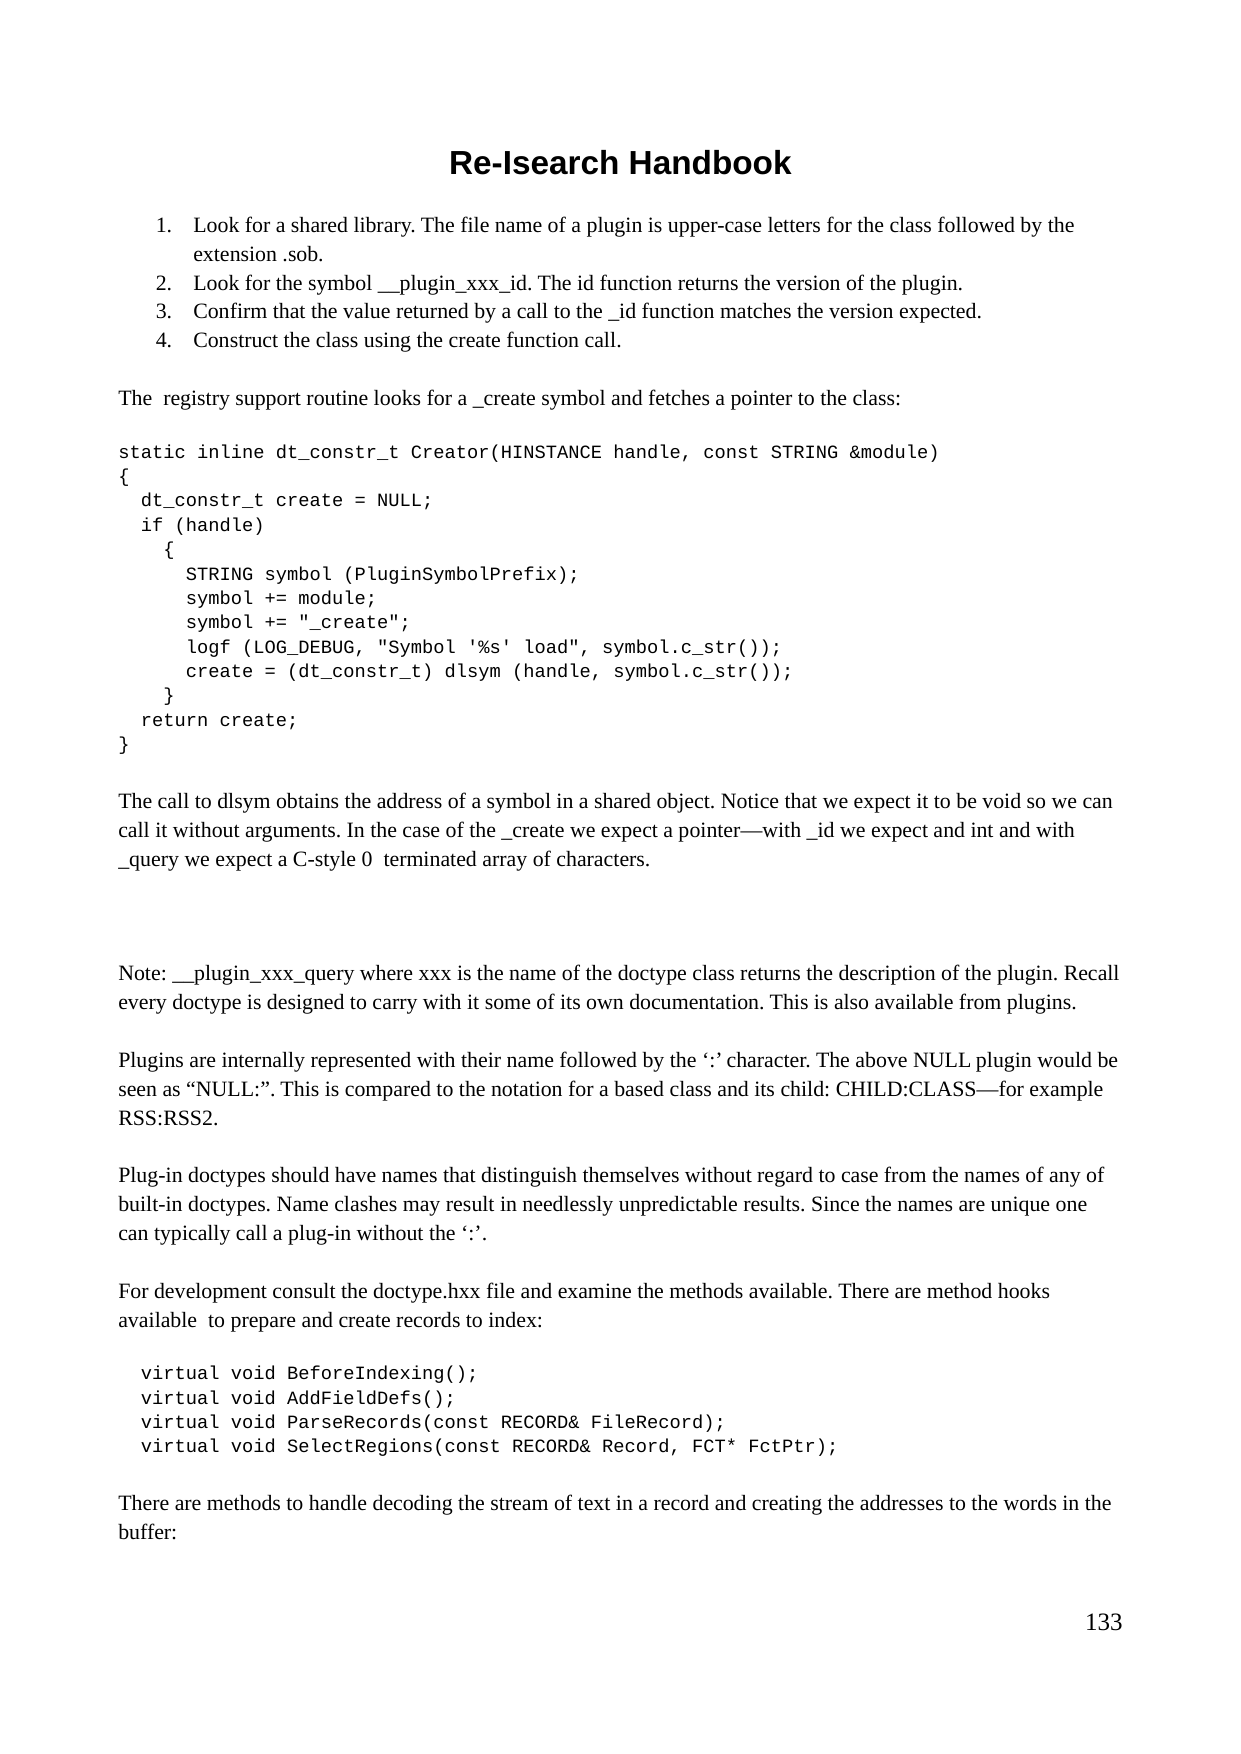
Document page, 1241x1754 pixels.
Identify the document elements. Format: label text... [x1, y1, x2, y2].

text Note: __plugin_xxx_query where xxx is the name of the doctype class returns the description of the plugin. Recall every doctype is designed to carry with it some of its own documentation. This is also available from plugins. [118, 960, 1122, 1014]
text logf (LOG_DEBUG, "Symbol '%s' load", symbol.c_str()); [118, 637, 1122, 659]
list Look for the symbol __plugin_xxx_id. The id function returns the version of the plugin. [156, 269, 1122, 295]
text virtual void AddFieldDefs(); [118, 1388, 1122, 1410]
text { [118, 467, 1122, 488]
text virtual void BeforeIndexing(); [118, 1364, 1122, 1385]
text static inline dt_constr_t Creator(HINSTANCE handle, const STRING &module) [118, 442, 1122, 464]
text virtual void ParseRecords(const RECORD& FileRecord); [118, 1413, 1122, 1434]
list Construct the class using the create function call. [156, 327, 1122, 353]
text } [118, 686, 1122, 707]
text symbol += module; [118, 589, 1122, 610]
text Plug-in doctypes should have names that distinguish themselves without regard to case from the names of any of built-in doctypes. Name clashes may result in needlessly unpredictable results. Since the names are unique one can typically call a plug-in without the ‘:’. [118, 1162, 1122, 1245]
text virtual void SelectRegions(const RECORD& Record, FCT* FctPtr); [118, 1437, 1122, 1458]
text { [118, 540, 1122, 561]
text symbol += "_create"; [118, 613, 1122, 634]
text For development consult the doctype.hxx file and examine the methods available. There are method hooks available to prepare and create records to index: [118, 1278, 1122, 1332]
list Look for a shared library. The file name of a plugin is upper-case letters for the class followed by the extension .sob. [156, 212, 1122, 266]
text STRING symbol (PluginSymbolPrefix); [118, 564, 1122, 586]
text The registry support routine looks for a _create symbol and fetches a pointer to the class: [118, 385, 1122, 410]
list Confirm that the value returned by a call to the _id function matches the version expected. [156, 298, 1122, 324]
text The call to dlsym obtains the address of a symbol in a shared object. Notice that we expect it to be void so we can call it without arguments. In the case of the _create we expect a pointer—with _id we expect and int and with _query we expect a C-style 0 terminated array of characters. [118, 788, 1122, 871]
text dt_constr_t create = NULL; [118, 491, 1122, 512]
text if (handle) [118, 516, 1122, 537]
text } [118, 735, 1122, 756]
text return create; [118, 711, 1122, 732]
text create = (dt_constr_t) dlsym (handle, symbol.c_str()); [118, 662, 1122, 683]
text There are methods to handle decoding the stream of text in a record and creating the addresses to the words in the buffer: [118, 1490, 1122, 1544]
text Plugins are internally represented with their name followed by the ‘:’ character. The above NULL plugin would be seen as “NULL:”. This is compared to the notation for a based class and its child: CHILD:CLASS—for example RSS:RSS2. [118, 1047, 1122, 1130]
